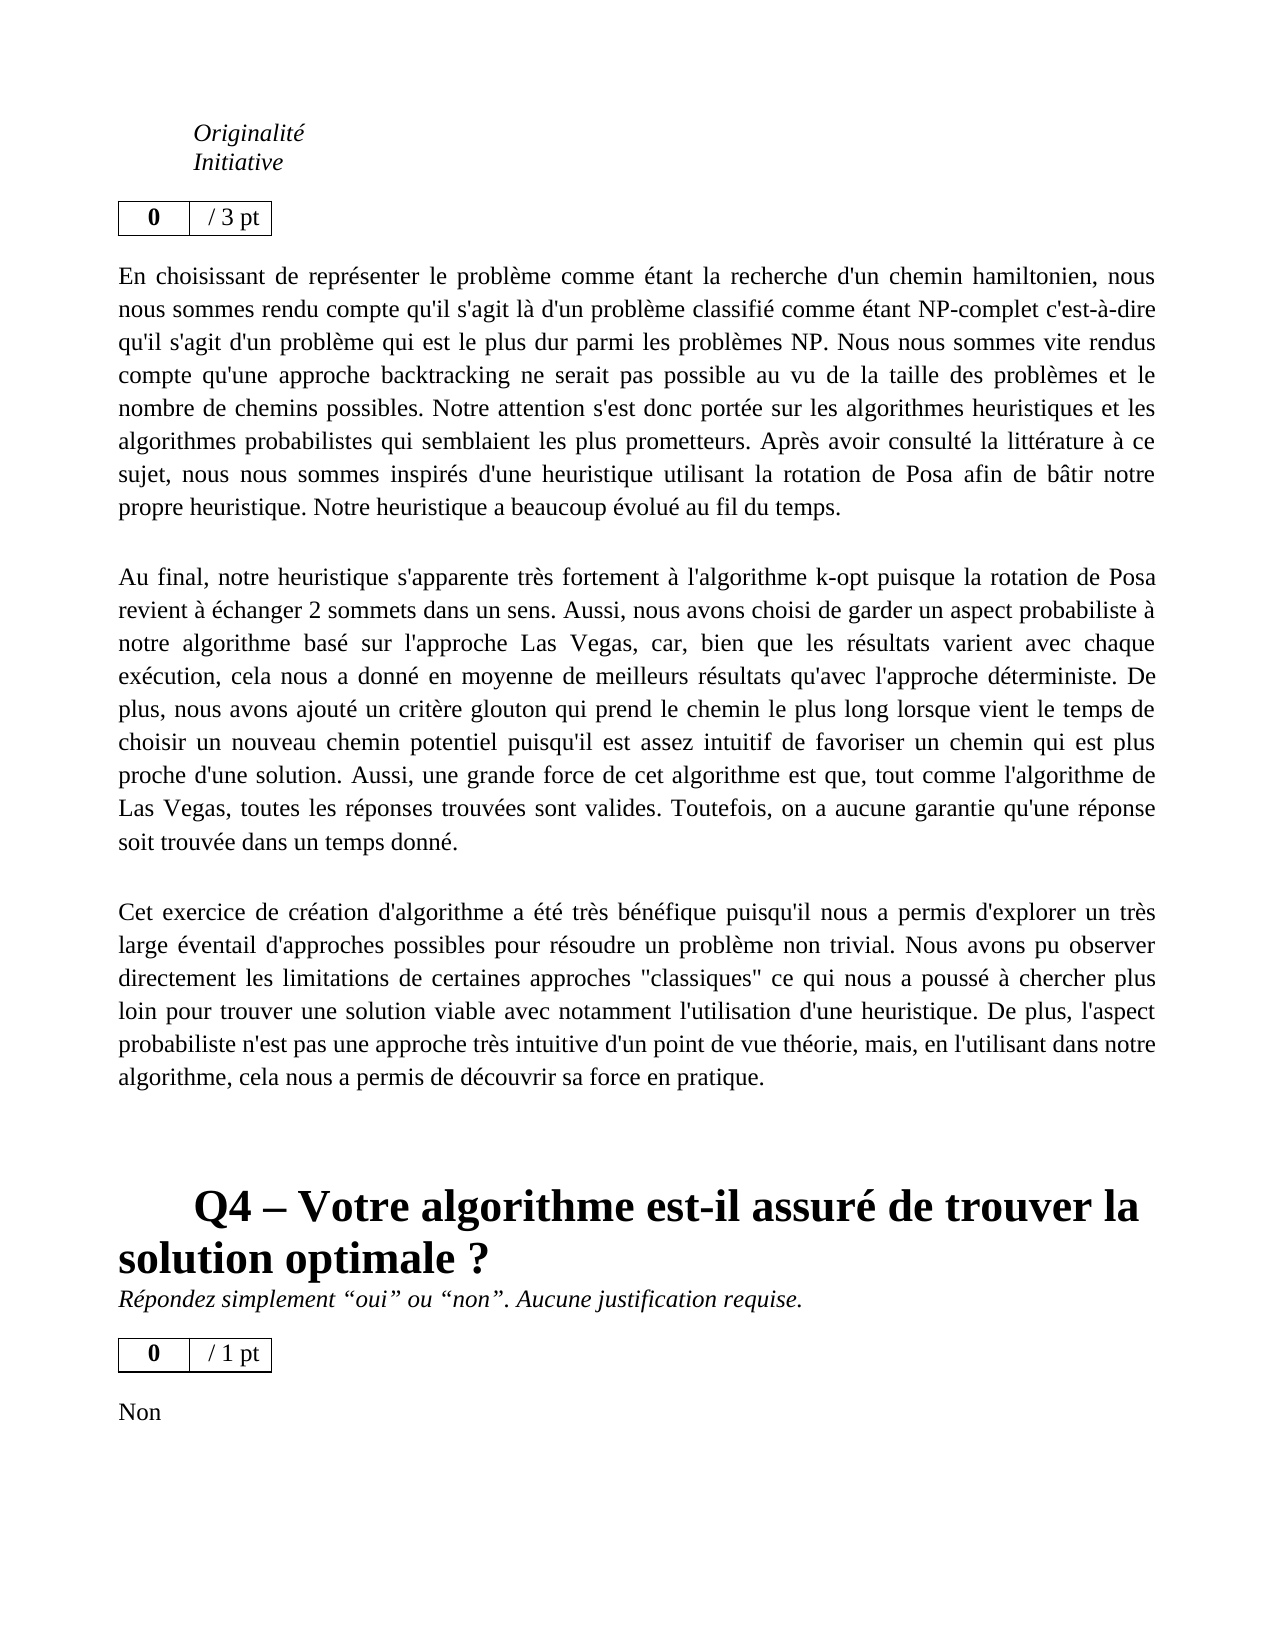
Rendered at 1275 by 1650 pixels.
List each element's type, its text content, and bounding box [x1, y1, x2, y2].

list Q4 – Votre algorithme est-il assuré de trouver la solution optimale ? [118, 1178, 1157, 1284]
text Non [118, 1397, 1157, 1426]
table_header / 3 pt [190, 202, 271, 235]
text Cet exercice de création d'algorithme a été très bénéfique puisqu'il nous a permis d'explorer un très large éventail d'approches possibles pour résoudre un problème non trivial. Nous avons pu observer directement les limitations de certaines approches "classiques" ce qui nous a poussé à chercher plus loin pour trouver une solution viable avec notamment l'utilisation d'une heuristique. De plus, l'aspect probabiliste n'est pas une approche très intuitive d'un point de vue théorie, mais, en l'utilisant dans notre algorithme, cela nous a permis de découvrir sa force en pratique. [118, 897, 1157, 1091]
table_header 0 [119, 202, 189, 235]
list Initiative [156, 147, 1157, 176]
text En choisissant de représenter le problème comme étant la recherche d'un chemin hamiltonien, nous nous sommes rendu compte qu'il s'agit là d'un problème classifié comme étant NP-complet c'est-à-dire qu'il s'agit d'un problème qui est le plus dur parmi les problèmes NP. Nous nous sommes vite rendus compte qu'une approche backtracking ne serait pas possible au vu de la taille des problèmes et le nombre de chemins possibles. Notre attention s'est donc portée sur les algorithmes heuristiques et les algorithmes probabilistes qui semblaient les plus prometteurs. Après avoir consulté la littérature à ce sujet, nous nous sommes inspirés d'une heuristique utilisant la rotation de Posa afin de bâtir notre propre heuristique. Notre heuristique a beaucoup évolué au fil du temps. [118, 261, 1157, 521]
text Au final, notre heuristique s'apparente très fortement à l'algorithme k-opt puisque la rotation de Posa revient à échanger 2 sommets dans un sens. Aussi, nous avons choisi de garder un aspect probabiliste à notre algorithme basé sur l'approche Las Vegas, car, bien que les résultats varient avec chaque exécution, cela nous a donné en moyenne de meilleurs résultats qu'avec l'approche déterministe. De plus, nous avons ajouté un critère glouton qui prend le chemin le plus long lorsque vient le temps de choisir un nouveau chemin potentiel puisqu'il est assez intuitif de favoriser un chemin qui est plus proche d'une solution. Aussi, une grande force de cet algorithme est que, tout comme l'algorithme de Las Vegas, toutes les réponses trouvées sont valides. Toutefois, on a aucune garantie qu'une réponse soit trouvée dans un temps donné. [118, 562, 1157, 855]
table_header / 1 pt [190, 1339, 271, 1371]
text Répondez simplement “oui” ou “non”. Aucune justification requise. [118, 1284, 1157, 1312]
list Originalité [156, 118, 1157, 147]
table_header 0 [119, 1339, 189, 1371]
